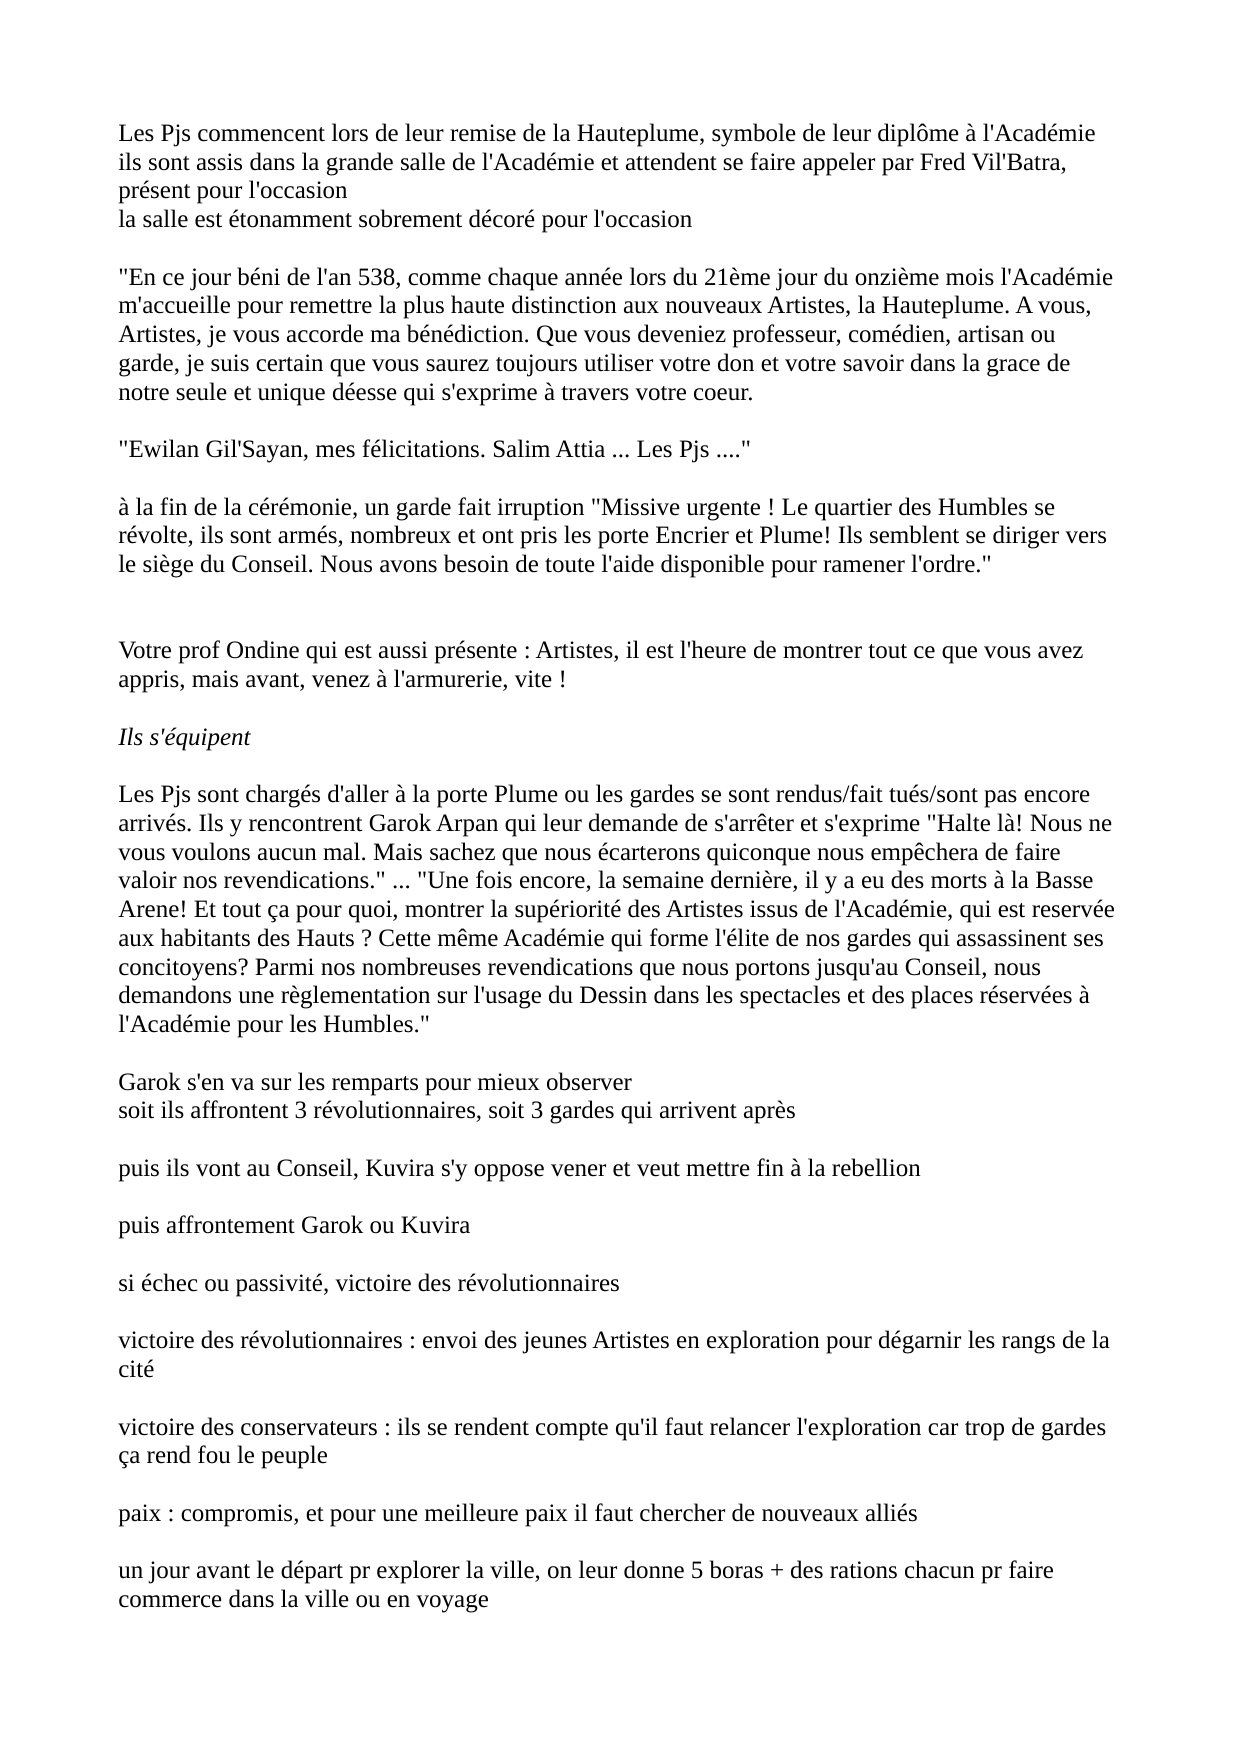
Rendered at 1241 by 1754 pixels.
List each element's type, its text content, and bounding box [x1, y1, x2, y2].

text si échec ou passivité, victoire des révolutionnaires [118, 1268, 1122, 1297]
text Les Pjs sont chargés d'aller à la porte Plume ou les gardes se sont rendus/fait tués/sont pas encore arrivés. Ils y rencontrent Garok Arpan qui leur demande de s'arrêter et s'exprime "Halte là! Nous ne vous voulons aucun mal. Mais sachez que nous écarterons quiconque nous empêchera de faire valoir nos revendications." ... "Une fois encore, la semaine dernière, il y a eu des morts à la Basse Arene! Et tout ça pour quoi, montrer la supériorité des Artistes issus de l'Académie, qui est reservée aux habitants des Hauts ? Cette même Académie qui forme l'élite de nos gardes qui assassinent ses concitoyens? Parmi nos nombreuses revendications que nous portons jusqu'au Conseil, nous demandons une règlementation sur l'usage du Dessin dans les spectacles et des places réservées à l'Académie pour les Humbles." [118, 779, 1122, 1038]
text "En ce jour béni de l'an 538, comme chaque année lors du 21ème jour du onzième mois l'Académie m'accueille pour remettre la plus haute distinction aux nouveaux Artistes, la Hauteplume. A vous, Artistes, je vous accorde ma bénédiction. Que vous deveniez professeur, comédien, artisan ou garde, je suis certain que vous saurez toujours utiliser votre don et votre savoir dans la grace de notre seule et unique déesse qui s'exprime à travers votre coeur. [118, 262, 1122, 406]
text victoire des révolutionnaires : envoi des jeunes Artistes en exploration pour dégarnir les rangs de la cité [118, 1326, 1122, 1383]
text un jour avant le départ pr explorer la ville, on leur donne 5 boras + des rations chacun pr faire commerce dans la ville ou en voyage [118, 1556, 1122, 1613]
text Ils s'équipent [118, 722, 1122, 751]
text Les Pjs commencent lors de leur remise de la Hauteplume, symbole de leur diplôme à l'Académie [118, 118, 1122, 147]
text soit ils affrontent 3 révolutionnaires, soit 3 gardes qui arrivent après [118, 1096, 1122, 1124]
text paix : compromis, et pour une meilleure paix il faut chercher de nouveaux alliés [118, 1498, 1122, 1527]
text puis affrontement Garok ou Kuvira [118, 1211, 1122, 1239]
text victoire des conservateurs : ils se rendent compte qu'il faut relancer l'exploration car trop de gardes ça rend fou le peuple [118, 1412, 1122, 1469]
text puis ils vont au Conseil, Kuvira s'y oppose vener et veut mettre fin à la rebellion [118, 1153, 1122, 1182]
text Garok s'en va sur les remparts pour mieux observer [118, 1067, 1122, 1096]
text la salle est étonamment sobrement décoré pour l'occasion [118, 204, 1122, 233]
text "Ewilan Gil'Sayan, mes félicitations. Salim Attia ... Les Pjs ...." [118, 434, 1122, 463]
text à la fin de la cérémonie, un garde fait irruption "Missive urgente ! Le quartier des Humbles se révolte, ils sont armés, nombreux et ont pris les porte Encrier et Plume! Ils semblent se diriger vers le siège du Conseil. Nous avons besoin de toute l'aide disponible pour ramener l'ordre." [118, 492, 1122, 578]
text Votre prof Ondine qui est aussi présente : Artistes, il est l'heure de montrer tout ce que vous avez appris, mais avant, venez à l'armurerie, vite ! [118, 636, 1122, 693]
text ils sont assis dans la grande salle de l'Académie et attendent se faire appeler par Fred Vil'Batra, présent pour l'occasion [118, 147, 1122, 204]
